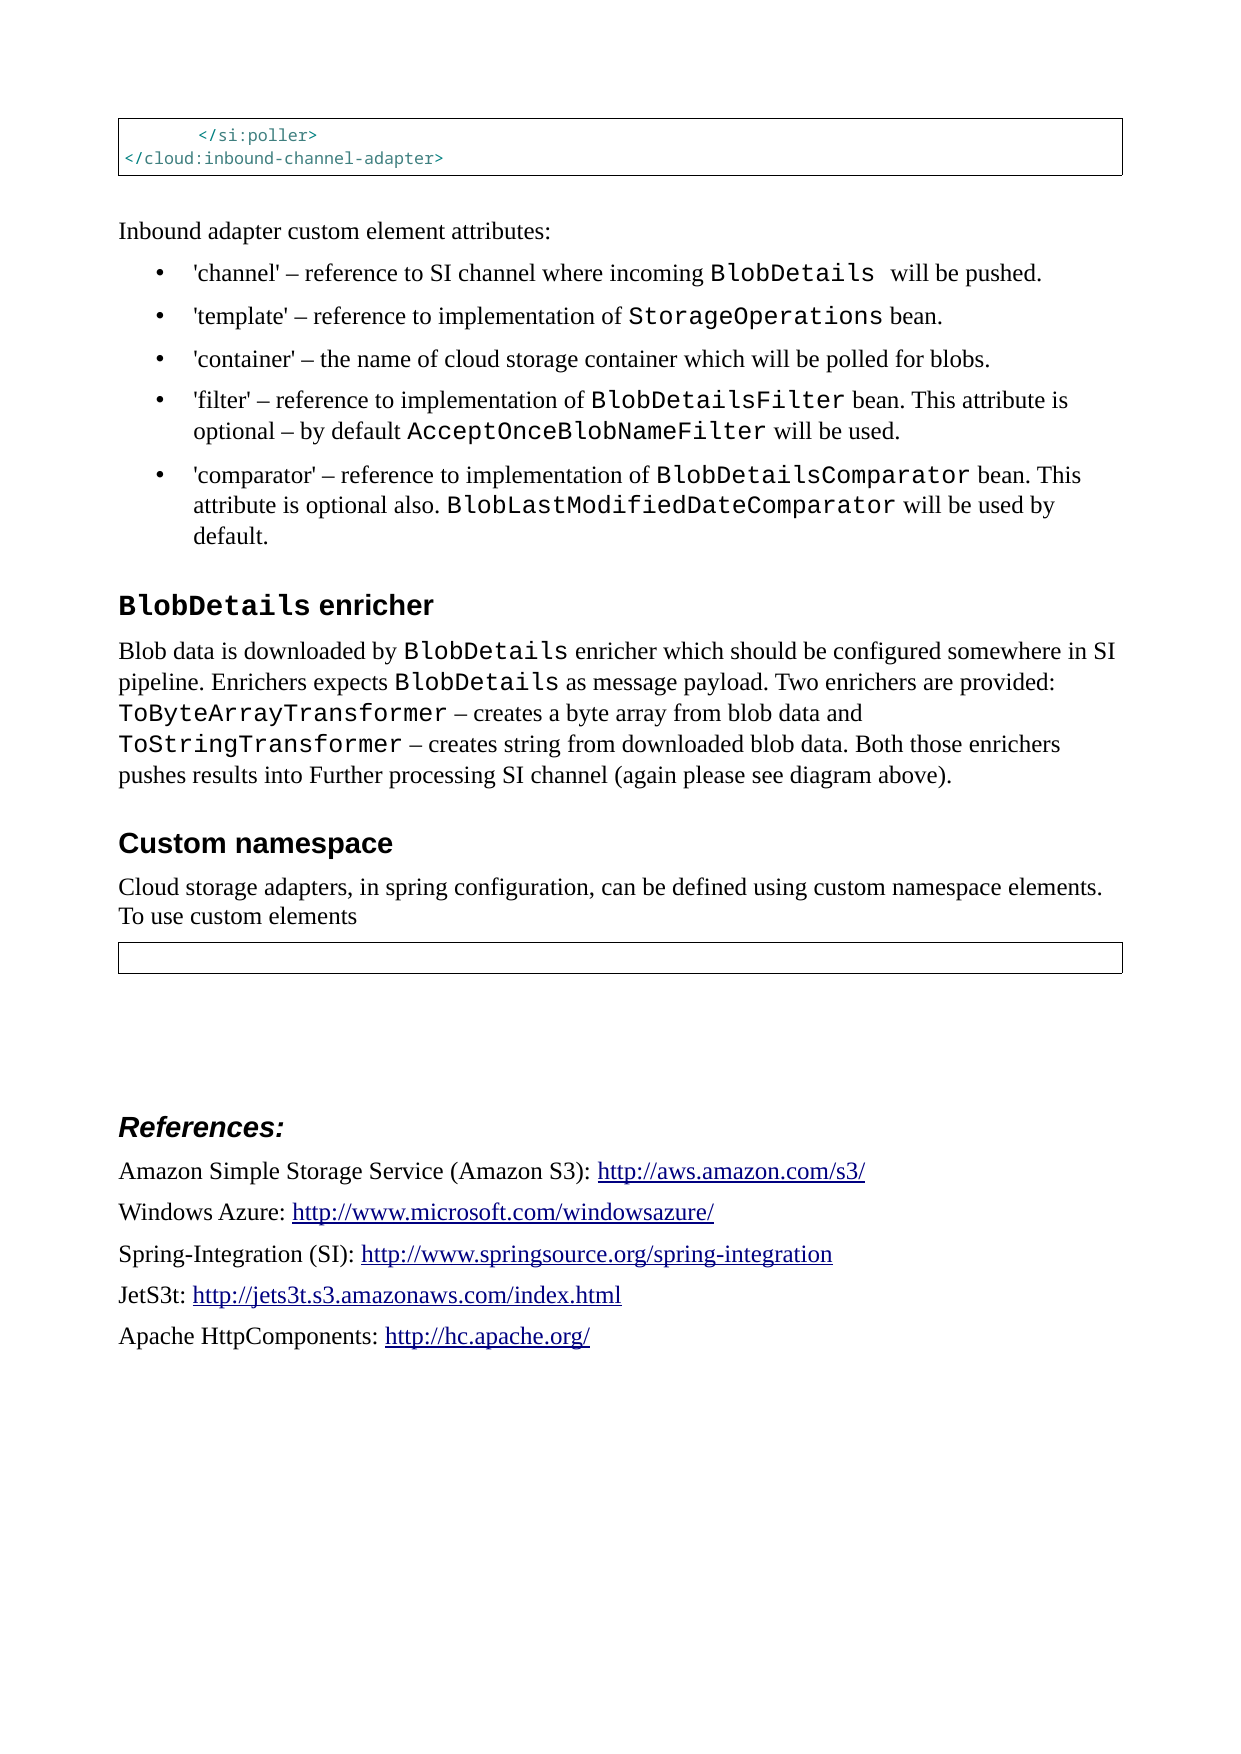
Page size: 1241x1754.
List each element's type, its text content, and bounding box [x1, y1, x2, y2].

list 'channel' – reference to SI channel where incoming BlobDetails will be pushed. [156, 258, 1122, 288]
text JetS3t: http://jets3t.s3.amazonaws.com/index.html [118, 1280, 1122, 1309]
text Cloud storage adapters, in spring configuration, can be defined using custom namespace elements. To use custom elements [118, 872, 1122, 929]
text Blob data is downloaded by BlobDetails enricher which should be configured somewhere in SI pipeline. Enrichers expects BlobDetails as message payload. Two enrichers are provided: ToByteArrayTransformer – creates a byte array from blob data and ToStringTransformer – creates string from downloaded blob data. Both those enrichers pushes results into Further processing SI channel (again please see diagram above). [118, 636, 1122, 788]
subtitle BlobDetails enricher [118, 588, 1122, 624]
list 'filter' – reference to implementation of BlobDetailsFilter bean. This attribute is optional – by default AcceptOnceBlobNameFilter will be used. [156, 386, 1122, 447]
table_header </si:poller> </cloud:inbound-channel-adapter> [119, 119, 1122, 175]
list 'container' – the name of cloud storage container which will be polled for blobs. [156, 344, 1122, 373]
subtitle Custom namespace [118, 826, 1122, 859]
text Inbound adapter custom element attributes: [118, 216, 1122, 245]
table_header [119, 943, 1122, 973]
text Amazon Simple Storage Service (Amazon S3): http://aws.amazon.com/s3/ [118, 1156, 1122, 1185]
list 'comparator' – reference to implementation of BlobDetailsComparator bean. This attribute is optional also. BlobLastModifiedDateComparator will be used by default. [156, 460, 1122, 550]
text Windows Azure: http://www.microsoft.com/windowsazure/ [118, 1197, 1122, 1226]
list 'template' – reference to implementation of StorageOperations bean. [156, 301, 1122, 332]
text Spring-Integration (SI): http://www.springsource.org/spring-integration [118, 1239, 1122, 1267]
text Apache HttpComponents: http://hc.apache.org/ [118, 1321, 1122, 1350]
subtitle References: [118, 1110, 1122, 1144]
